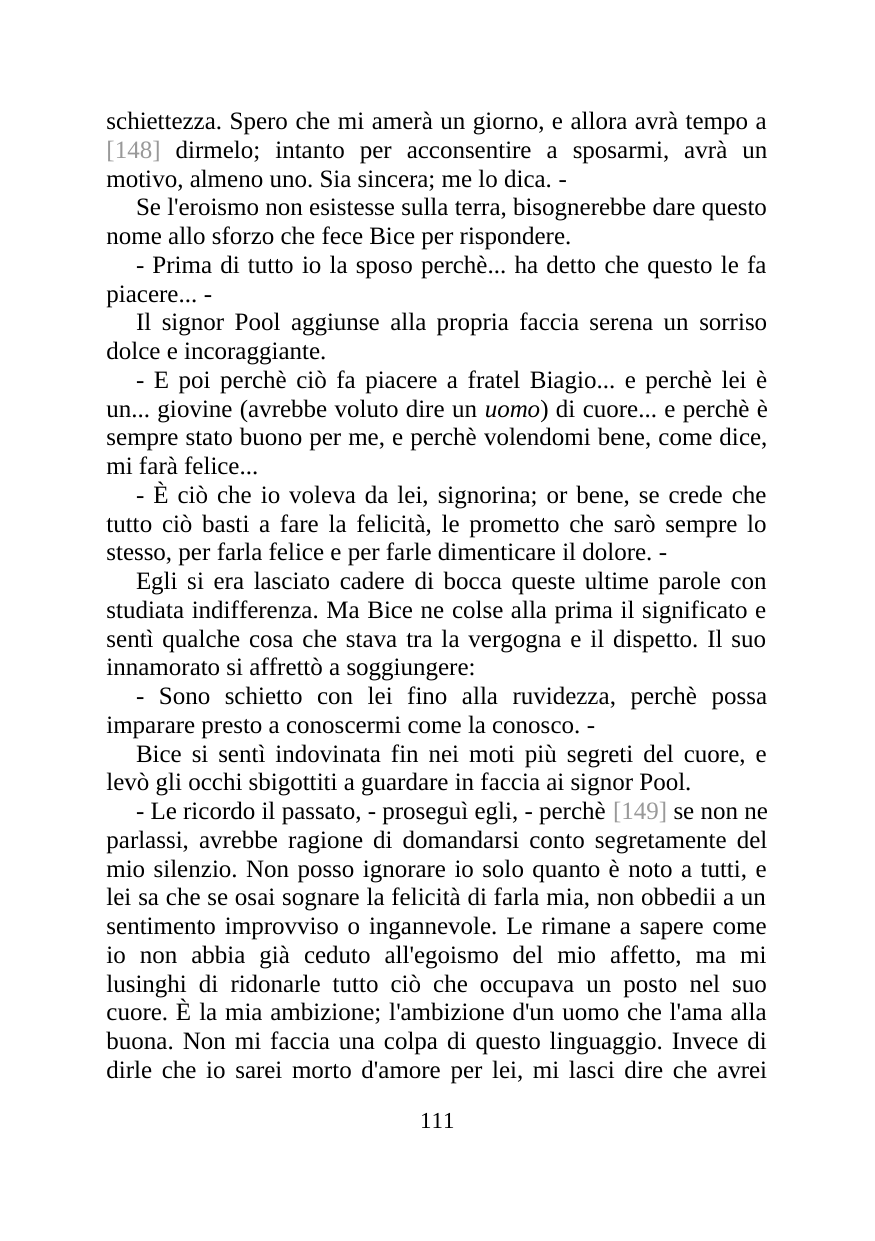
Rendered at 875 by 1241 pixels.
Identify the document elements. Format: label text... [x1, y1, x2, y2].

text - Prima di tutto io la sposo perchè... ha detto che questo le fa piacere... - [106, 250, 768, 307]
text schiettezza. Spero che mi amerà un giorno, e allora avrà tempo a [148] dirmelo; intanto per acconsentire a sposarmi, avrà un motivo, almeno uno. Sia sincera; me lo dica. - [106, 106, 768, 192]
text - È ciò che io voleva da lei, signorina; or bene, se crede che tutto ciò basti a fare la felicità, le prometto che sarò sempre lo stesso, per farla felice e per farle dimenticare il dolore. - [106, 480, 768, 566]
text - E poi perchè ciò fa piacere a fratel Biagio... e perchè lei è un... giovine (avrebbe voluto dire un uomo) di cuore... e perchè è sempre stato buono per me, e perchè volendomi bene, come dice, mi farà felice... [106, 365, 768, 480]
text Bice si sentì indovinata fin nei moti più segreti del cuore, e levò gli occhi sbigottiti a guardare in faccia ai signor Pool. [106, 739, 768, 796]
text - Sono schietto con lei fino alla ruvidezza, perchè possa imparare presto a conoscermi come la conosco. - [106, 681, 768, 739]
text Se l'eroismo non esistesse sulla terra, bisognerebbe dare questo nome allo sforzo che fece Bice per rispondere. [106, 192, 768, 250]
text Egli si era lasciato cadere di bocca queste ultime parole con studiata indifferenza. Ma Bice ne colse alla prima il significato e sentì qualche cosa che stava tra la vergogna e il dispetto. Il suo innamorato si affrettò a soggiungere: [106, 566, 768, 681]
text - Le ricordo il passato, - proseguì egli, - perchè [149] se non ne parlassi, avrebbe ragione di domandarsi conto segretamente del mio silenzio. Non posso ignorare io solo quanto è noto a tutti, e lei sa che se osai sognare la felicità di farla mia, non obbedii a un sentimento improvviso o ingannevole. Le rimane a sapere come io non abbia già ceduto all'egoismo del mio affetto, ma mi lusinghi di ridonarle tutto ciò che occupava un posto nel suo cuore. È la mia ambizione; l'ambizione d'un uomo che l'ama alla buona. Non mi faccia una colpa di questo linguaggio. Invece di dirle che io sarei morto d'amore per lei, mi lasci dire che avrei [106, 796, 768, 1084]
text Il signor Pool aggiunse alla propria faccia serena un sorriso dolce e incoraggiante. [106, 307, 768, 365]
